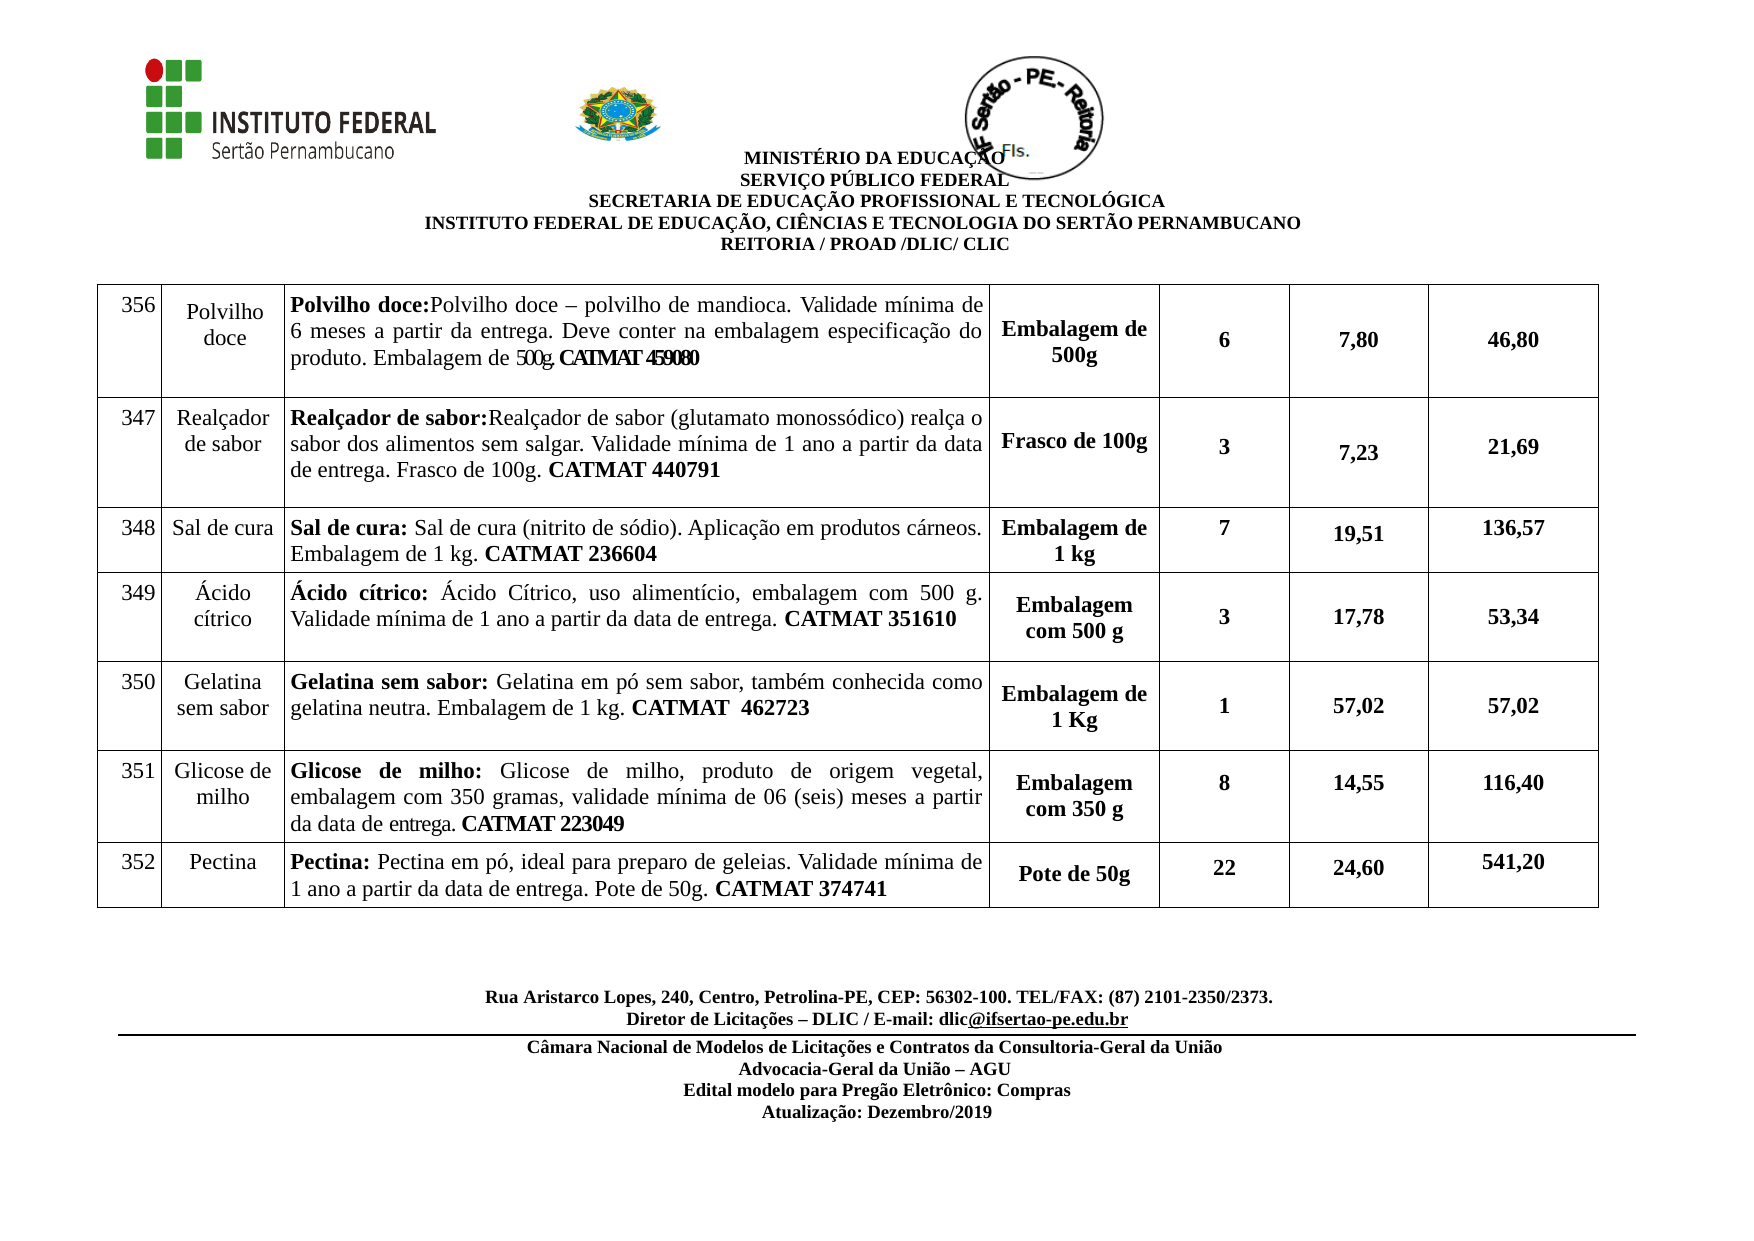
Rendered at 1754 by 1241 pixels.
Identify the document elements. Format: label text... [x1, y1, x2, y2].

table_cell 541,20 [1429, 843, 1598, 907]
table_cell 3 [1160, 398, 1289, 507]
picture [575, 87, 661, 141]
table_cell 19,51 [1290, 508, 1428, 572]
table_cell 24,60 [1290, 843, 1428, 907]
table_cell 57,02 [1290, 662, 1428, 750]
table_cell 53,34 [1429, 573, 1598, 661]
table_cell Polvilho doce [162, 285, 284, 397]
table_cell Embalagem com 500 g [990, 573, 1159, 661]
table_cell 350 [98, 662, 161, 750]
table_cell 3 [1160, 573, 1289, 661]
table_cell Embalagem de 1 kg [990, 508, 1159, 572]
table_cell 14,55 [1290, 751, 1428, 842]
table_cell Polvilho doce:Polvilho doce – polvilho de mandioca. Validade mínima de 6 meses a partir da entrega. Deve conter na embalagem especificação do produto. Embalagem de 500g. CATMAT 459080 [285, 285, 989, 397]
picture [957, 45, 1111, 186]
table_cell Sal de cura [162, 508, 284, 572]
table_cell 17,78 [1290, 573, 1428, 661]
table_cell Gelatina sem sabor: Gelatina em pó sem sabor, também conhecida como gelatina neutra. Embalagem de 1 kg. CATMAT 462723 [285, 662, 989, 750]
table_cell 348 [98, 508, 161, 572]
table_cell 1 [1160, 662, 1289, 750]
table_cell 22 [1160, 843, 1289, 907]
table_cell Embalagem com 350 g [990, 751, 1159, 842]
table_cell Gelatina sem sabor [162, 662, 284, 750]
table_cell 347 [98, 398, 161, 507]
table_cell 21,69 [1429, 398, 1598, 507]
table_cell Pectina [162, 843, 284, 907]
table_cell 7,80 [1290, 285, 1428, 397]
table_cell Realçador de sabor:Realçador de sabor (glutamato monossódico) realça o sabor dos alimentos sem salgar. Validade mínima de 1 ano a partir da data de entrega. Frasco de 100g. CATMAT 440791 [285, 398, 989, 507]
table_cell 8 [1160, 751, 1289, 842]
table_cell 116,40 [1429, 751, 1598, 842]
table_cell Frasco de 100g [990, 398, 1159, 507]
table_cell Sal de cura: Sal de cura (nitrito de sódio). Aplicação em produtos cárneos. Embalagem de 1 kg. CATMAT 236604 [285, 508, 989, 572]
table_cell 349 [98, 573, 161, 661]
table_cell 57,02 [1429, 662, 1598, 750]
table_cell Embalagem de 1 Kg [990, 662, 1159, 750]
table_cell 46,80 [1429, 285, 1598, 397]
table_cell Ácido cítrico: Ácido Cítrico, uso alimentício, embalagem com 500 g. Validade mínima de 1 ano a partir da data de entrega. CATMAT 351610 [285, 573, 989, 661]
table_cell Realçador de sabor [162, 398, 284, 507]
table_cell Pote de 50g [990, 843, 1159, 907]
picture [145, 58, 435, 159]
table_cell 136,57 [1429, 508, 1598, 572]
table_cell 356 [98, 285, 161, 397]
table_cell Pectina: Pectina em pó, ideal para preparo de geleias. Validade mínima de 1 ano a partir da data de entrega. Pote de 50g. CATMAT 374741 [285, 843, 989, 907]
table_cell 6 [1160, 285, 1289, 397]
table_cell Embalagem de 500g [990, 285, 1159, 397]
table_cell Ácido cítrico [162, 573, 284, 661]
table_cell Glicose de milho [162, 751, 284, 842]
table_cell 351 [98, 751, 161, 842]
table_cell Glicose de milho: Glicose de milho, produto de origem vegetal, embalagem com 350 gramas, validade mínima de 06 (seis) meses a partir da data de entrega. CATMAT 223049 [285, 751, 989, 842]
table_cell 7,23 [1290, 398, 1428, 507]
table_cell 7 [1160, 508, 1289, 572]
table_cell 352 [98, 843, 161, 907]
